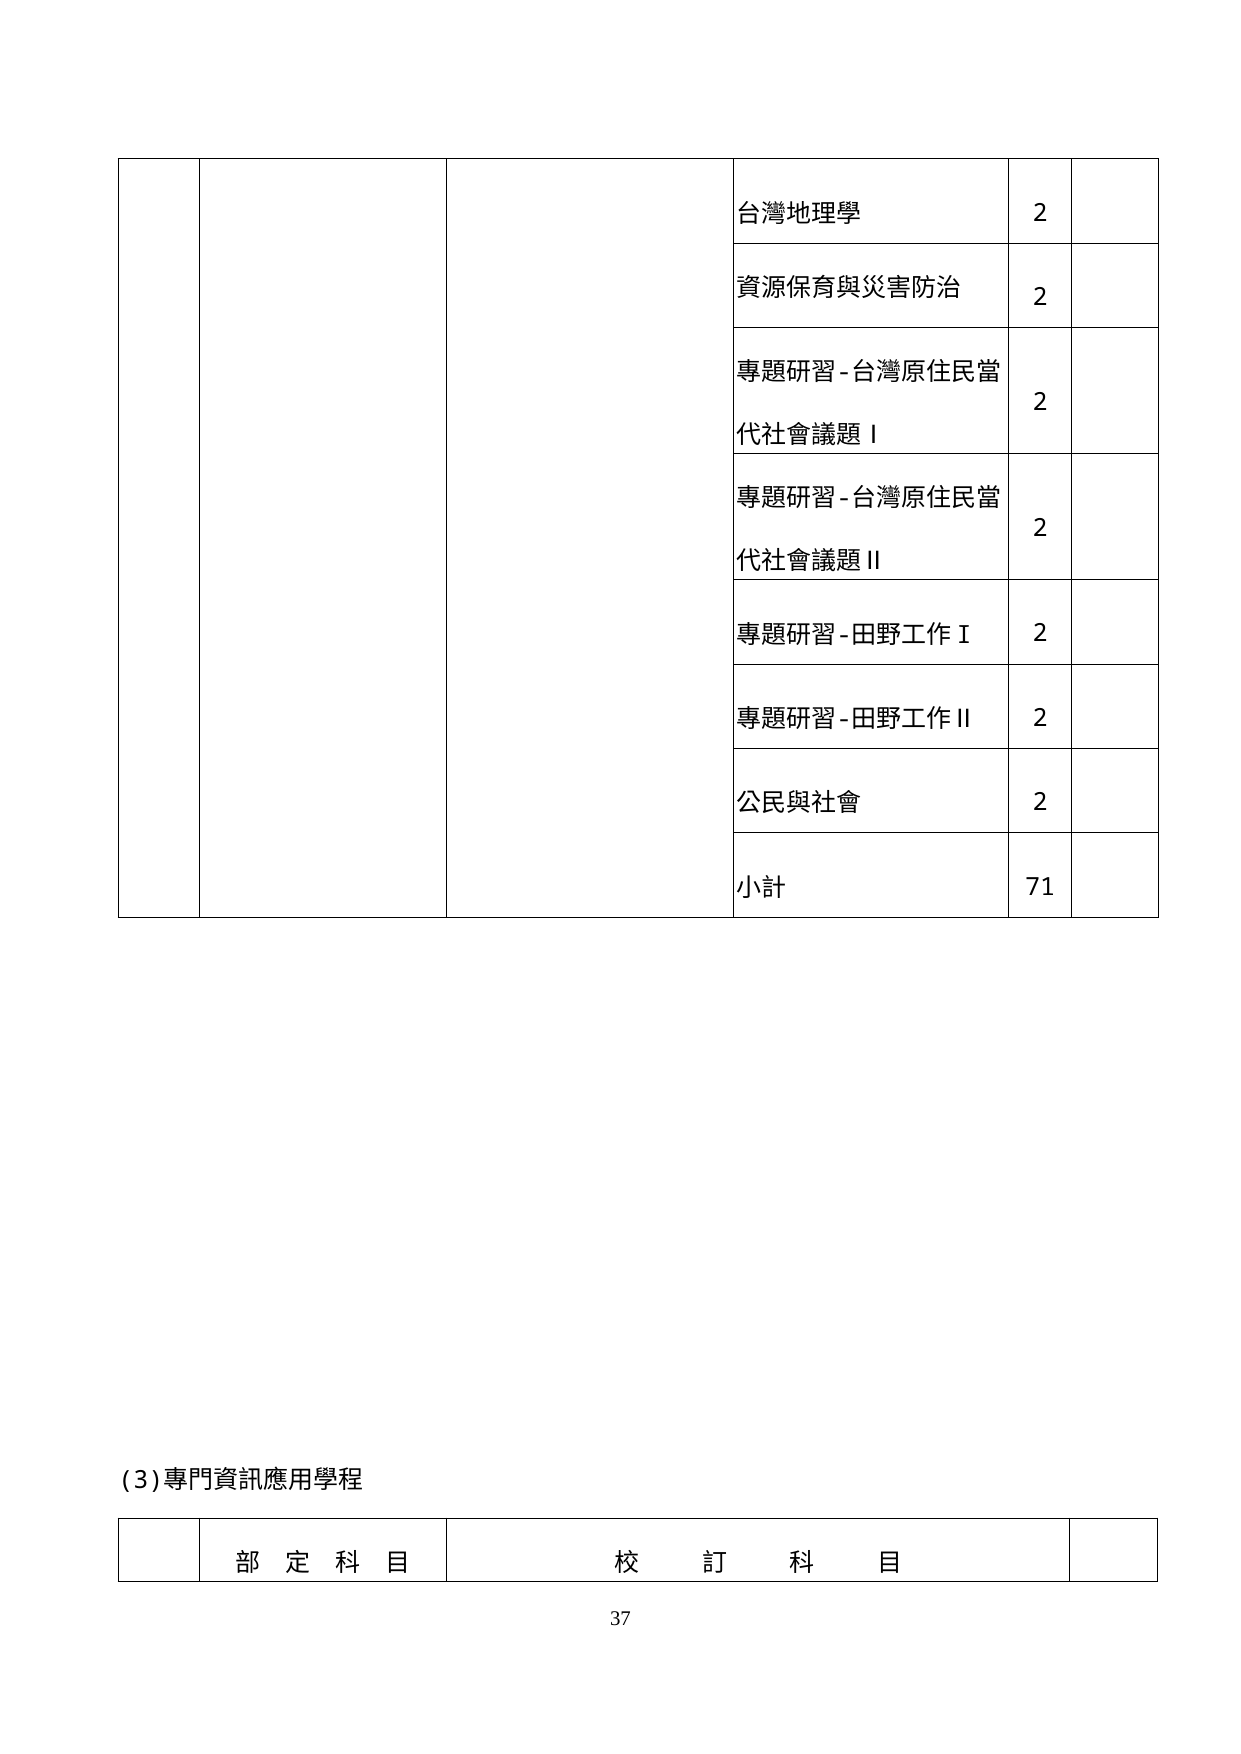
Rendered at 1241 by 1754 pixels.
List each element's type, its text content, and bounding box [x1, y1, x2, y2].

table_cell 2 [1009, 328, 1071, 453]
table_cell 2 [1009, 580, 1071, 663]
table_header [119, 1519, 199, 1581]
table_cell [1072, 244, 1158, 327]
table_cell 專題研習-台灣原住民當代社會議題Ⅱ [734, 454, 1008, 579]
table_cell [1072, 454, 1158, 579]
table_cell 專題研習-田野工作I [734, 580, 1008, 663]
table_cell [1072, 749, 1158, 832]
table_cell 公民與社會 [734, 749, 1008, 832]
table_cell 專題研習-田野工作Ⅱ [734, 665, 1008, 748]
table_header 校 訂 科 目 [447, 1519, 1069, 1581]
table_header 部 定 科 目 [200, 1519, 446, 1581]
table_cell [1072, 159, 1158, 243]
table_cell [1072, 580, 1158, 663]
table_cell 專題研習-台灣原住民當代社會議題Ⅰ [734, 328, 1008, 453]
table_cell [1072, 328, 1158, 453]
table_cell [1072, 665, 1158, 748]
table_cell [447, 159, 733, 917]
table_cell 2 [1009, 454, 1071, 579]
table_cell 2 [1009, 244, 1071, 327]
table_cell [200, 159, 446, 917]
text (3)專門資訊應用學程 [118, 1436, 1122, 1499]
table_cell 2 [1009, 159, 1071, 243]
table_cell 2 [1009, 749, 1071, 832]
table_cell 71 [1009, 833, 1071, 917]
table_cell [119, 159, 199, 917]
table_cell 小計 [734, 833, 1008, 917]
table_cell [1072, 833, 1158, 917]
table_header [1070, 1519, 1157, 1581]
table_cell 台灣地理學 [734, 159, 1008, 243]
table_cell 資源保育與災害防治 [734, 244, 1008, 327]
table_cell 2 [1009, 665, 1071, 748]
